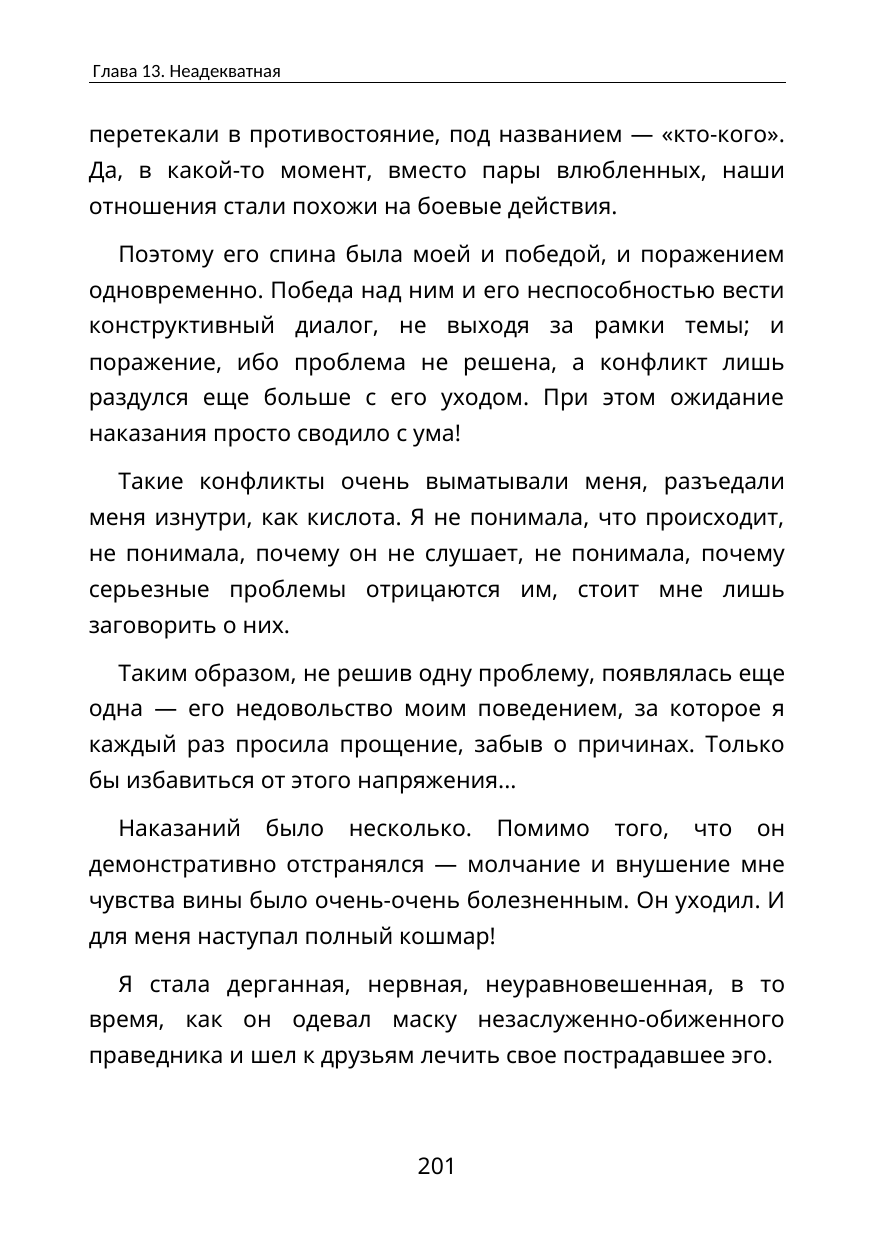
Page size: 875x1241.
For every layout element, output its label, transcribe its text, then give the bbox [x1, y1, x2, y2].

text Такие конфликты очень выматывали меня, разъедали меня изнутри, как кислота. Я не понимала, что происходит, не понимала, почему он не слушает, не понимала, почему серьезные проблемы отрицаются им, стоит мне лишь заговорить о них. [88, 465, 786, 640]
text Таким образом, не решив одну проблему, появлялась еще одна — его недовольство моим поведением, за которое я каждый раз просила прощение, забыв о причинах. Только бы избавиться от этого напряжения... [88, 656, 786, 796]
text Поэтому его спина была моей и победой, и поражением одновременно. Победа над ним и его неспособностью вести конструктивный диалог, не выходя за рамки темы; и поражение, ибо проблема не решена, а конфликт лишь раздулся еще больше с его уходом. При этом ожидание наказания просто сводило с ума! [88, 238, 786, 448]
text Наказаний было несколько. Помимо того, что он демонстративно отстранялся — молчание и внушение мне чувства вины было очень-очень болезненным. Он уходил. И для меня наступал полный кошмар! [88, 812, 786, 951]
text перетекали в противостояние, под названием — «кто-кого». Да, в какой-то момент, вместо пары влюбленных, наши отношения стали похожи на боевые действия. [88, 118, 786, 221]
text Я стала дерганная, нервная, неуравновешенная, в то время, как он одевал маску незаслуженно-обиженного праведника и шел к друзьям лечить свое пострадавшее эго. [88, 967, 786, 1071]
